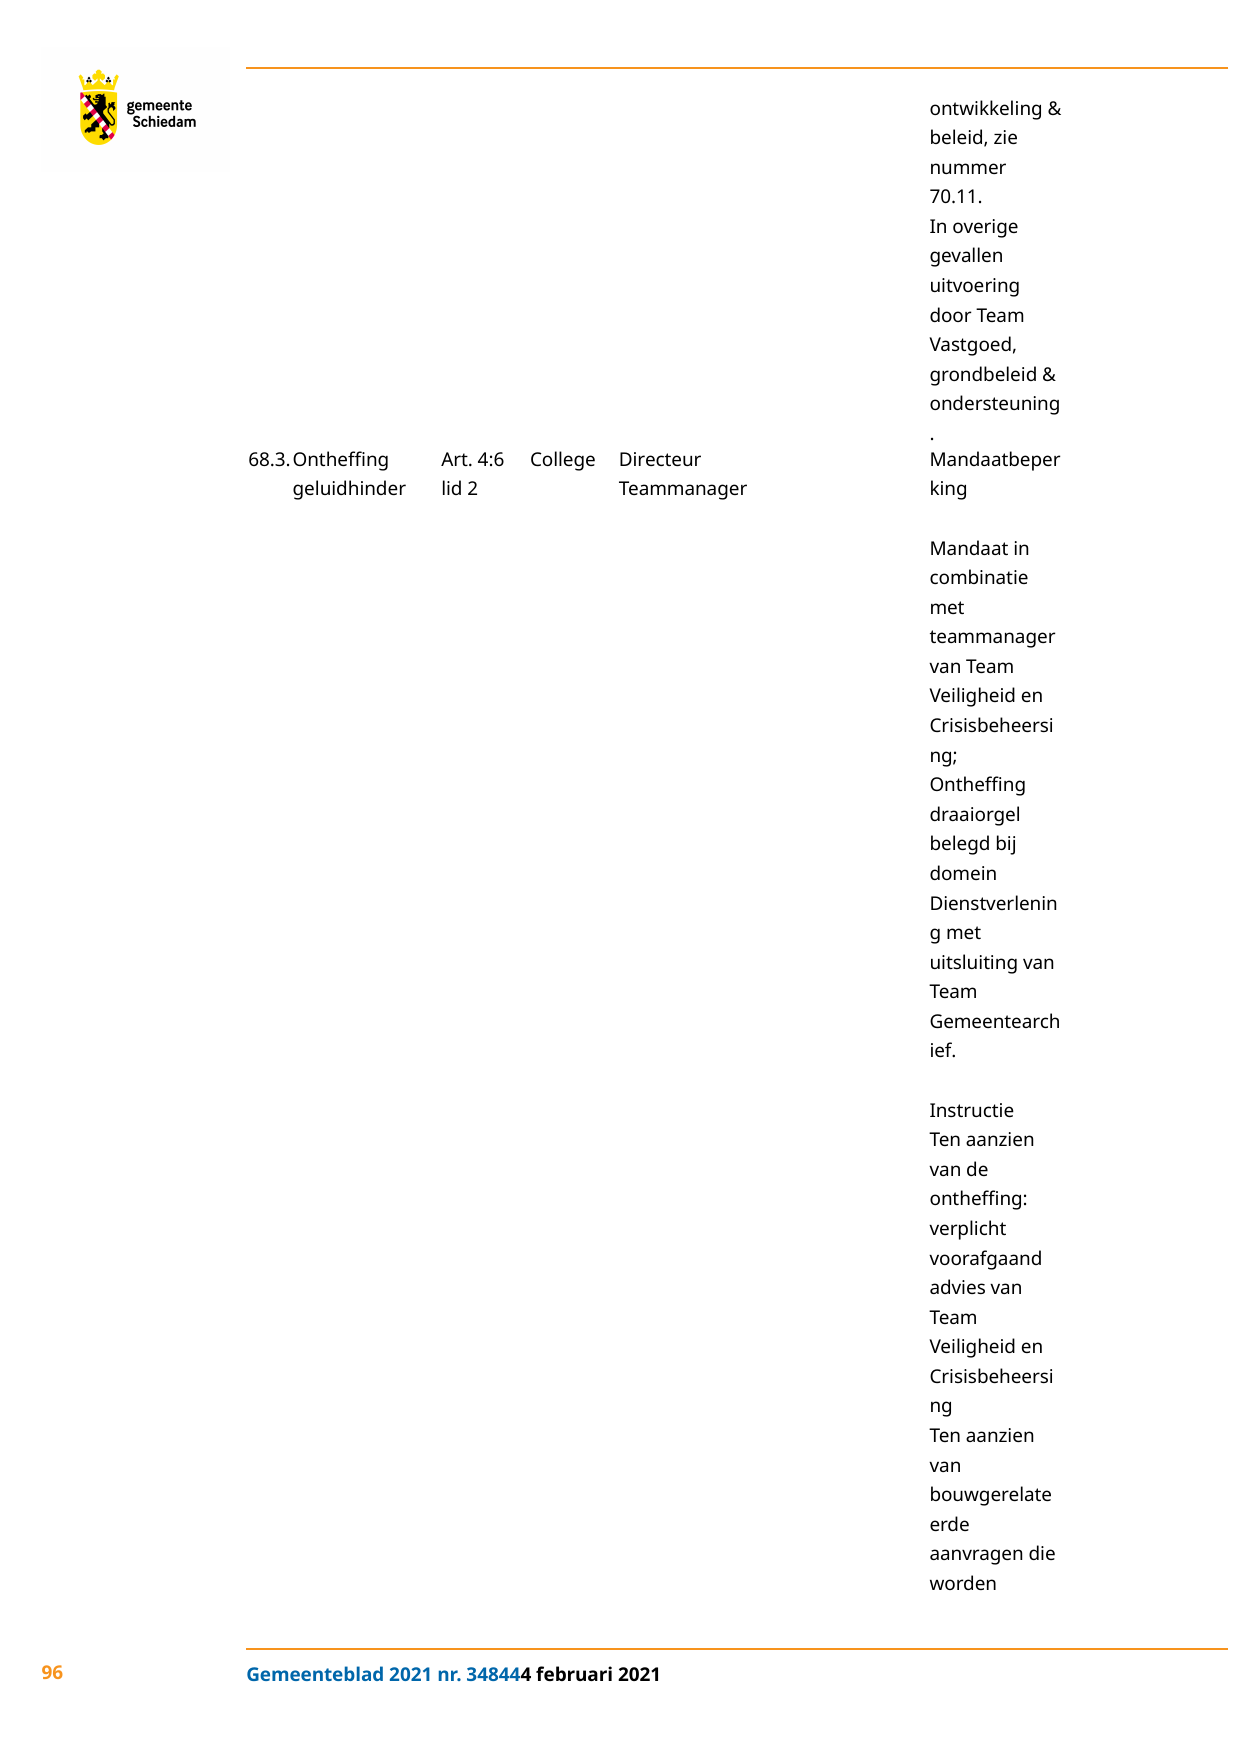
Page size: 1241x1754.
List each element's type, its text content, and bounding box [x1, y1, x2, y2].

table_cell 68.3. [248, 446, 292, 1596]
table_cell [796, 95, 929, 446]
table_cell Directeur Teammanager [619, 446, 796, 1596]
table_cell College [530, 446, 619, 1596]
table_cell Art. 4:6 lid 2 [441, 446, 530, 1596]
table_cell Ontheffing geluidhinder [293, 446, 441, 1596]
table_cell [619, 95, 796, 446]
picture [41, 47, 231, 172]
table_cell [293, 95, 441, 446]
table_cell [796, 446, 929, 1596]
table_cell ontwikkeling & beleid, zie nummer 70.11. In overige gevallen uitvoering door Team Vastgoed, grondbeleid & ondersteuning. [929, 95, 1063, 446]
table_cell Mandaatbeperking Mandaat in combinatie met teammanager van Team Veiligheid en Crisisbeheersing; Ontheffing draaiorgel belegd bij domein Dienstverlening met uitsluiting van Team Gemeentearchief. Instructie Ten aanzien van de ontheffing: verplicht voorafgaand advies van Team Veiligheid en Crisisbeheersing Ten aanzien van bouwgerelateerde aanvragen die worden [929, 446, 1063, 1596]
table_cell [530, 95, 619, 446]
table_cell [248, 95, 292, 446]
table_cell [441, 95, 530, 446]
